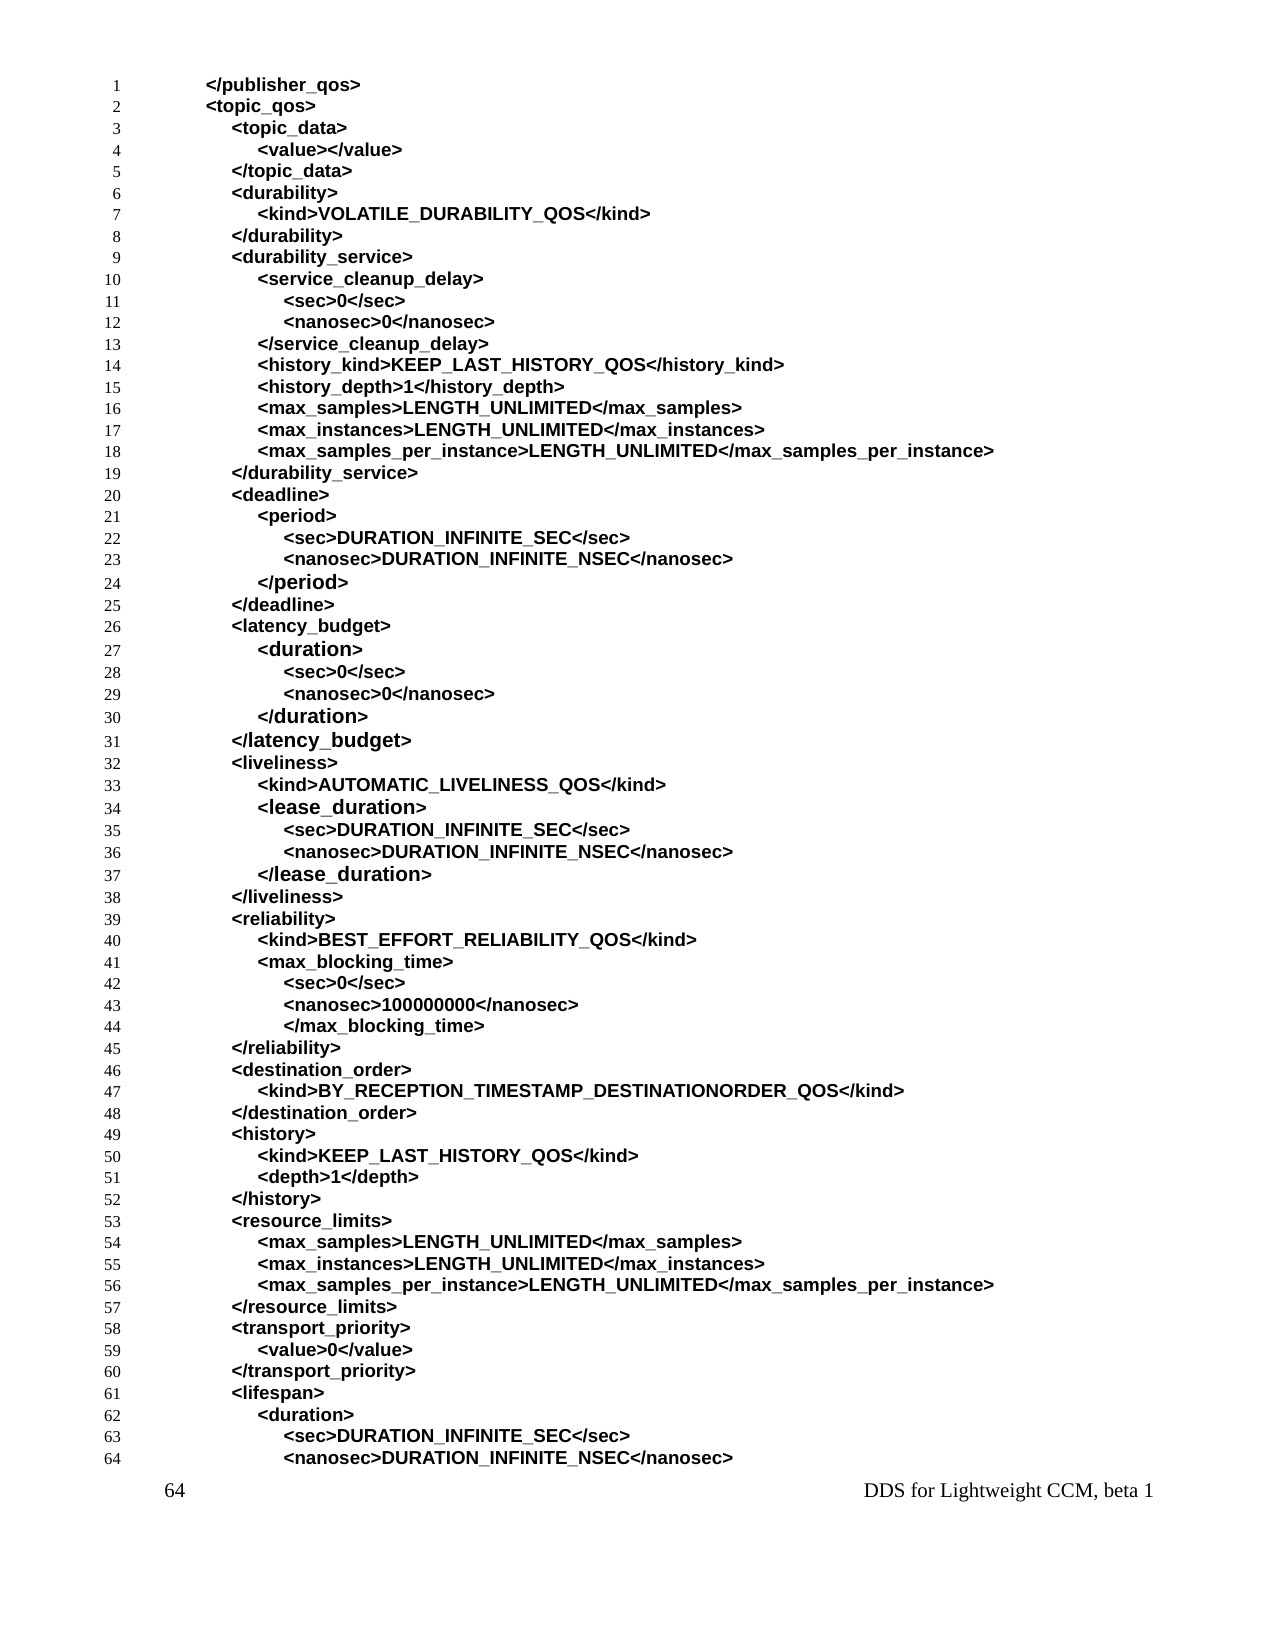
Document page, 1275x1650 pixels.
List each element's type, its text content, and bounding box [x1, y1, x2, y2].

text <max_samples>LENGTH_UNLIMITED</max_samples> [179, 397, 1200, 419]
text <nanosec>DURATION_INFINITE_NSEC</nanosec> [179, 1447, 1200, 1468]
text </topic_data> [179, 160, 1200, 182]
text <liveliness> [179, 752, 1200, 773]
text <max_blocking_time> [179, 951, 1200, 972]
text <sec>DURATION_INFINITE_SEC</sec> [179, 527, 1200, 548]
text <topic_qos> [179, 95, 1200, 117]
text <lifespan> [179, 1382, 1200, 1403]
text <sec>0</sec> [179, 661, 1200, 682]
text <kind>AUTOMATIC_LIVELINESS_QOS</kind> [179, 773, 1200, 795]
text <topic_data> [179, 117, 1200, 138]
text </durability> [179, 225, 1200, 246]
text <max_instances>LENGTH_UNLIMITED</max_instances> [179, 1252, 1200, 1274]
text <kind>BEST_EFFORT_RELIABILITY_QOS</kind> [179, 929, 1200, 951]
text <nanosec>100000000</nanosec> [179, 994, 1200, 1015]
text <max_samples_per_instance>LENGTH_UNLIMITED</max_samples_per_instance> [179, 440, 1200, 462]
text <nanosec>0</nanosec> [179, 682, 1200, 704]
text </liveliness> [179, 886, 1200, 907]
text <sec>DURATION_INFINITE_SEC</sec> [179, 819, 1200, 840]
text </destination_order> [179, 1102, 1200, 1123]
text </transport_priority> [179, 1360, 1200, 1382]
text <durability_service> [179, 246, 1200, 268]
text <nanosec>0</nanosec> [179, 311, 1200, 332]
text </latency_budget> [179, 728, 1200, 752]
text </history> [179, 1188, 1200, 1209]
text <sec>DURATION_INFINITE_SEC</sec> [179, 1425, 1200, 1447]
text <latency_budget> [179, 615, 1200, 637]
text <history_depth>1</history_depth> [179, 376, 1200, 397]
text <max_samples_per_instance>LENGTH_UNLIMITED</max_samples_per_instance> [179, 1274, 1200, 1296]
text </period> [179, 570, 1200, 594]
text <lease_duration> [179, 795, 1200, 819]
text <max_samples>LENGTH_UNLIMITED</max_samples> [179, 1231, 1200, 1252]
text <resource_limits> [179, 1209, 1200, 1231]
text </publisher_qos> [179, 74, 1200, 95]
text <destination_order> [179, 1058, 1200, 1080]
text <duration> [179, 637, 1200, 661]
text </resource_limits> [179, 1296, 1200, 1317]
text <depth>1</depth> [179, 1166, 1200, 1188]
text <max_instances>LENGTH_UNLIMITED</max_instances> [179, 419, 1200, 440]
text <transport_priority> [179, 1317, 1200, 1339]
text </duration> [179, 704, 1200, 728]
text <reliability> [179, 907, 1200, 929]
text </durability_service> [179, 462, 1200, 483]
text <sec>0</sec> [179, 289, 1200, 311]
text <value></value> [179, 138, 1200, 160]
text <sec>0</sec> [179, 972, 1200, 994]
text </deadline> [179, 594, 1200, 615]
text <nanosec>DURATION_INFINITE_NSEC</nanosec> [179, 548, 1200, 570]
text </service_cleanup_delay> [179, 332, 1200, 354]
text <history_kind>KEEP_LAST_HISTORY_QOS</history_kind> [179, 354, 1200, 376]
text <service_cleanup_delay> [179, 268, 1200, 289]
text <duration> [179, 1403, 1200, 1425]
text <deadline> [179, 483, 1200, 505]
text <history> [179, 1123, 1200, 1145]
text </reliability> [179, 1037, 1200, 1058]
text </max_blocking_time> [179, 1015, 1200, 1037]
text <kind>KEEP_LAST_HISTORY_QOS</kind> [179, 1145, 1200, 1166]
text <nanosec>DURATION_INFINITE_NSEC</nanosec> [179, 840, 1200, 862]
text <value>0</value> [179, 1339, 1200, 1360]
text <kind>BY_RECEPTION_TIMESTAMP_DESTINATIONORDER_QOS</kind> [179, 1080, 1200, 1102]
text <period> [179, 505, 1200, 527]
text </lease_duration> [179, 862, 1200, 886]
text <durability> [179, 182, 1200, 203]
text <kind>VOLATILE_DURABILITY_QOS</kind> [179, 203, 1200, 225]
